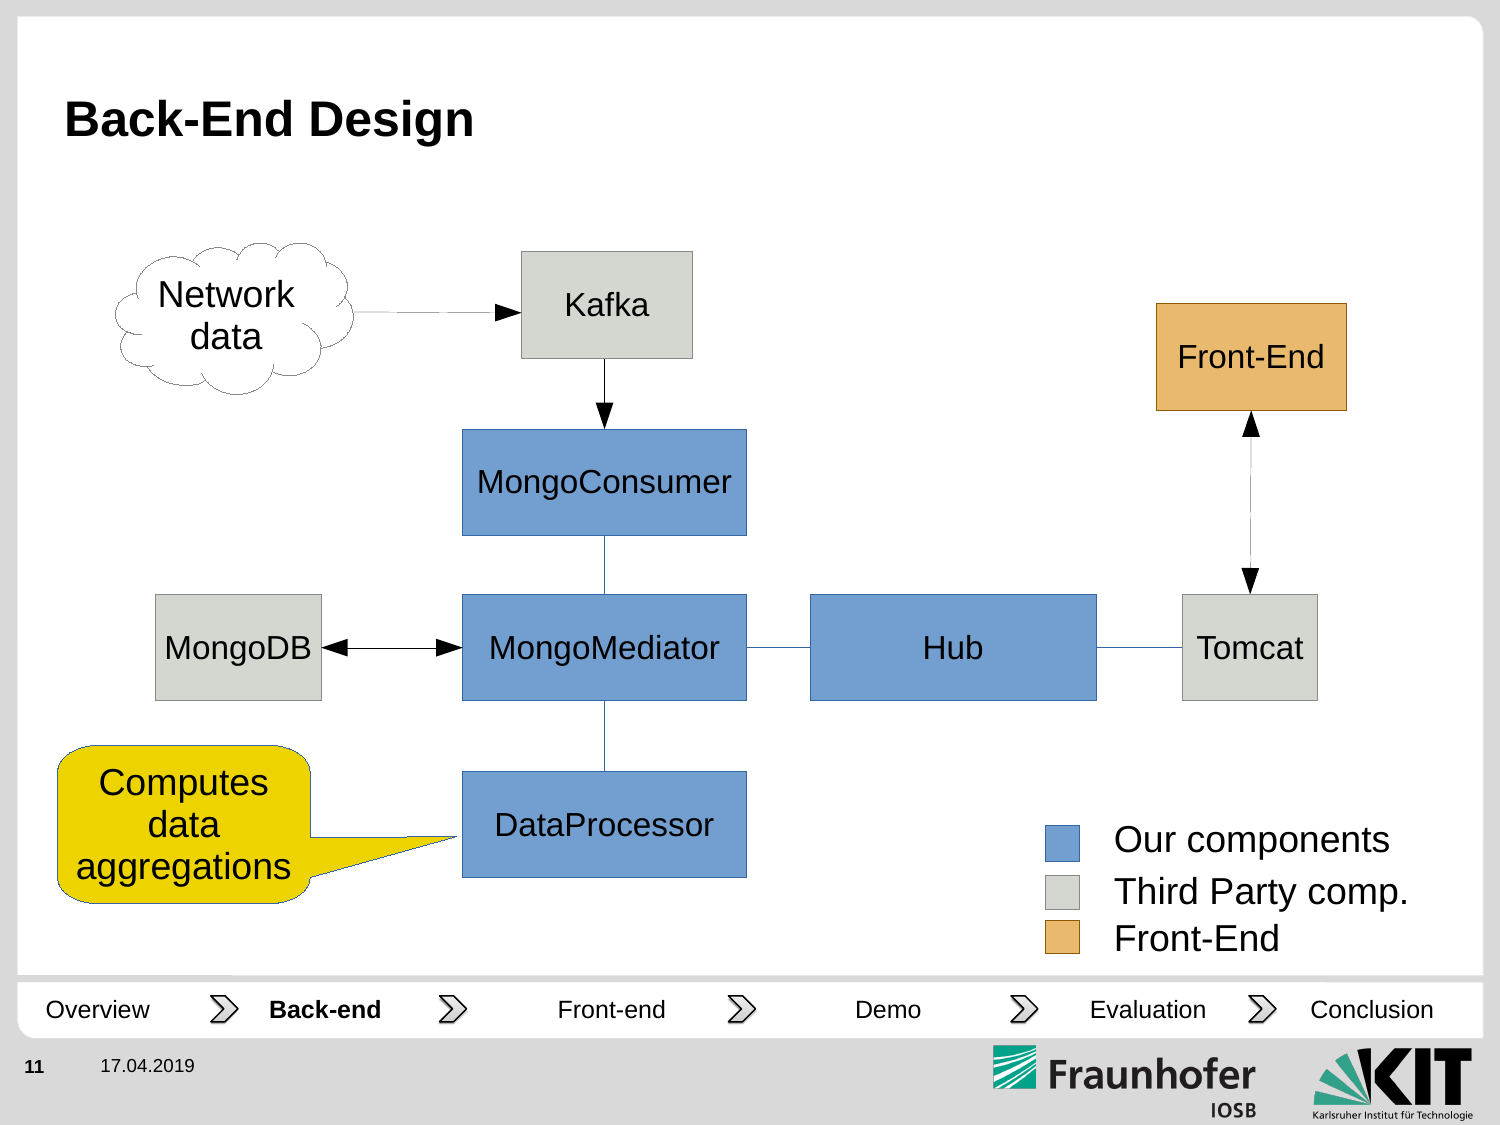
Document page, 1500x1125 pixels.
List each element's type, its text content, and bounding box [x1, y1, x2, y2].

text_box MongoDB [155, 594, 322, 701]
text_box Network data [115, 243, 354, 395]
text_box [1045, 875, 1080, 910]
text_box Computes data aggregations [57, 745, 457, 904]
text_box Front-End [1156, 303, 1347, 411]
title Back-End Design [64, 54, 1198, 147]
text_box [439, 995, 467, 1022]
text_box [1045, 920, 1080, 954]
text_box [1248, 995, 1277, 1022]
text_box Front-End [1099, 910, 1296, 967]
text_box Back-end [254, 986, 418, 1031]
text_box 17.04.2019 [100, 1053, 272, 1113]
text_box [728, 995, 756, 1022]
text_box Third Party comp. [1099, 863, 1425, 920]
text_box Evaluation [1075, 986, 1222, 1031]
text_box Overview [30, 986, 194, 1031]
text_box Hub [810, 594, 1097, 701]
picture [0, 0, 1500, 1125]
text_box Demo [840, 986, 937, 1031]
text_box [1045, 825, 1080, 862]
text_box Our components [1099, 810, 1406, 863]
text_box Front-end [542, 986, 682, 1031]
text_box Conclusion [1295, 986, 1500, 1031]
text_box [1010, 995, 1038, 1022]
text_box DataProcessor [462, 771, 747, 878]
text_box MongoConsumer [462, 429, 747, 536]
text_box MongoMediator [462, 594, 747, 701]
text_box [210, 995, 238, 1022]
text_box Tomcat [1182, 594, 1318, 701]
text_box Kafka [521, 251, 693, 359]
